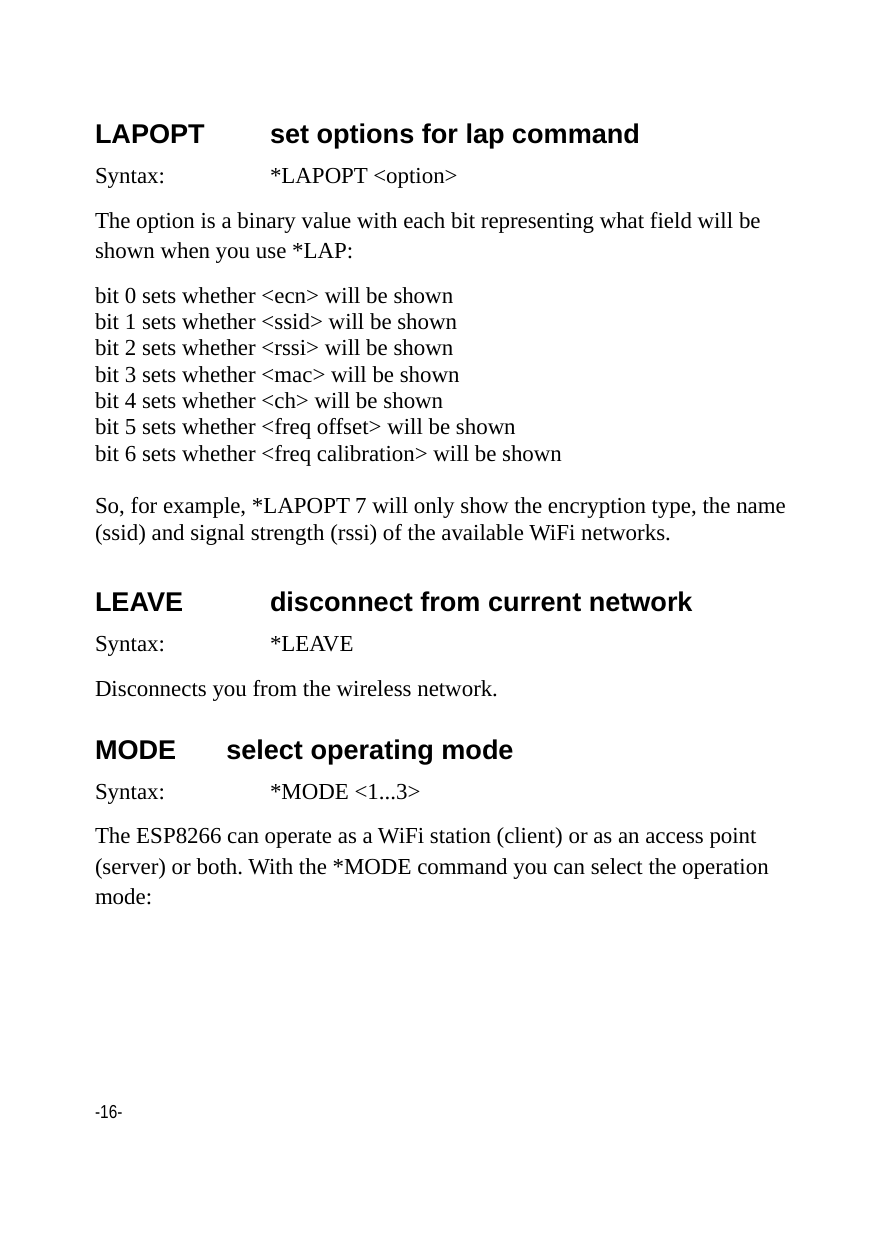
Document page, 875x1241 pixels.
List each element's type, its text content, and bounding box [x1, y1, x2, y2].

text bit 6 sets whether <freq calibration> will be shown [95, 440, 815, 466]
text bit 2 sets whether <rssi> will be shown [95, 334, 815, 361]
text Syntax: *LEAVE [95, 630, 815, 656]
text Syntax: *LAPOPT <option> [95, 162, 815, 188]
subtitle LEAVE disconnect from current network [95, 586, 815, 617]
text bit 4 sets whether <ch> will be shown [95, 387, 815, 413]
text The ESP8266 can operate as a WiFi station (client) or as an access point (server) or both. With the *MODE command you can select the operation mode: [95, 823, 815, 909]
text Syntax: *MODE <1...3> [95, 778, 815, 804]
text Disconnects you from the wireless network. [95, 675, 815, 701]
text bit 3 sets whether <mac> will be shown [95, 361, 815, 387]
text The option is a binary value with each bit representing what field will be shown when you use *LAP: [95, 207, 815, 263]
text bit 1 sets whether <ssid> will be shown [95, 308, 815, 334]
text bit 5 sets whether <freq offset> will be shown [95, 413, 815, 440]
subtitle MODE select operating mode [95, 734, 815, 765]
text bit 0 sets whether <ecn> will be shown [95, 282, 815, 308]
text So, for example, *LAPOPT 7 will only show the encryption type, the name (ssid) and signal strength (rssi) of the available WiFi networks. [95, 492, 815, 545]
subtitle LAPOPT set options for lap command [95, 118, 815, 149]
